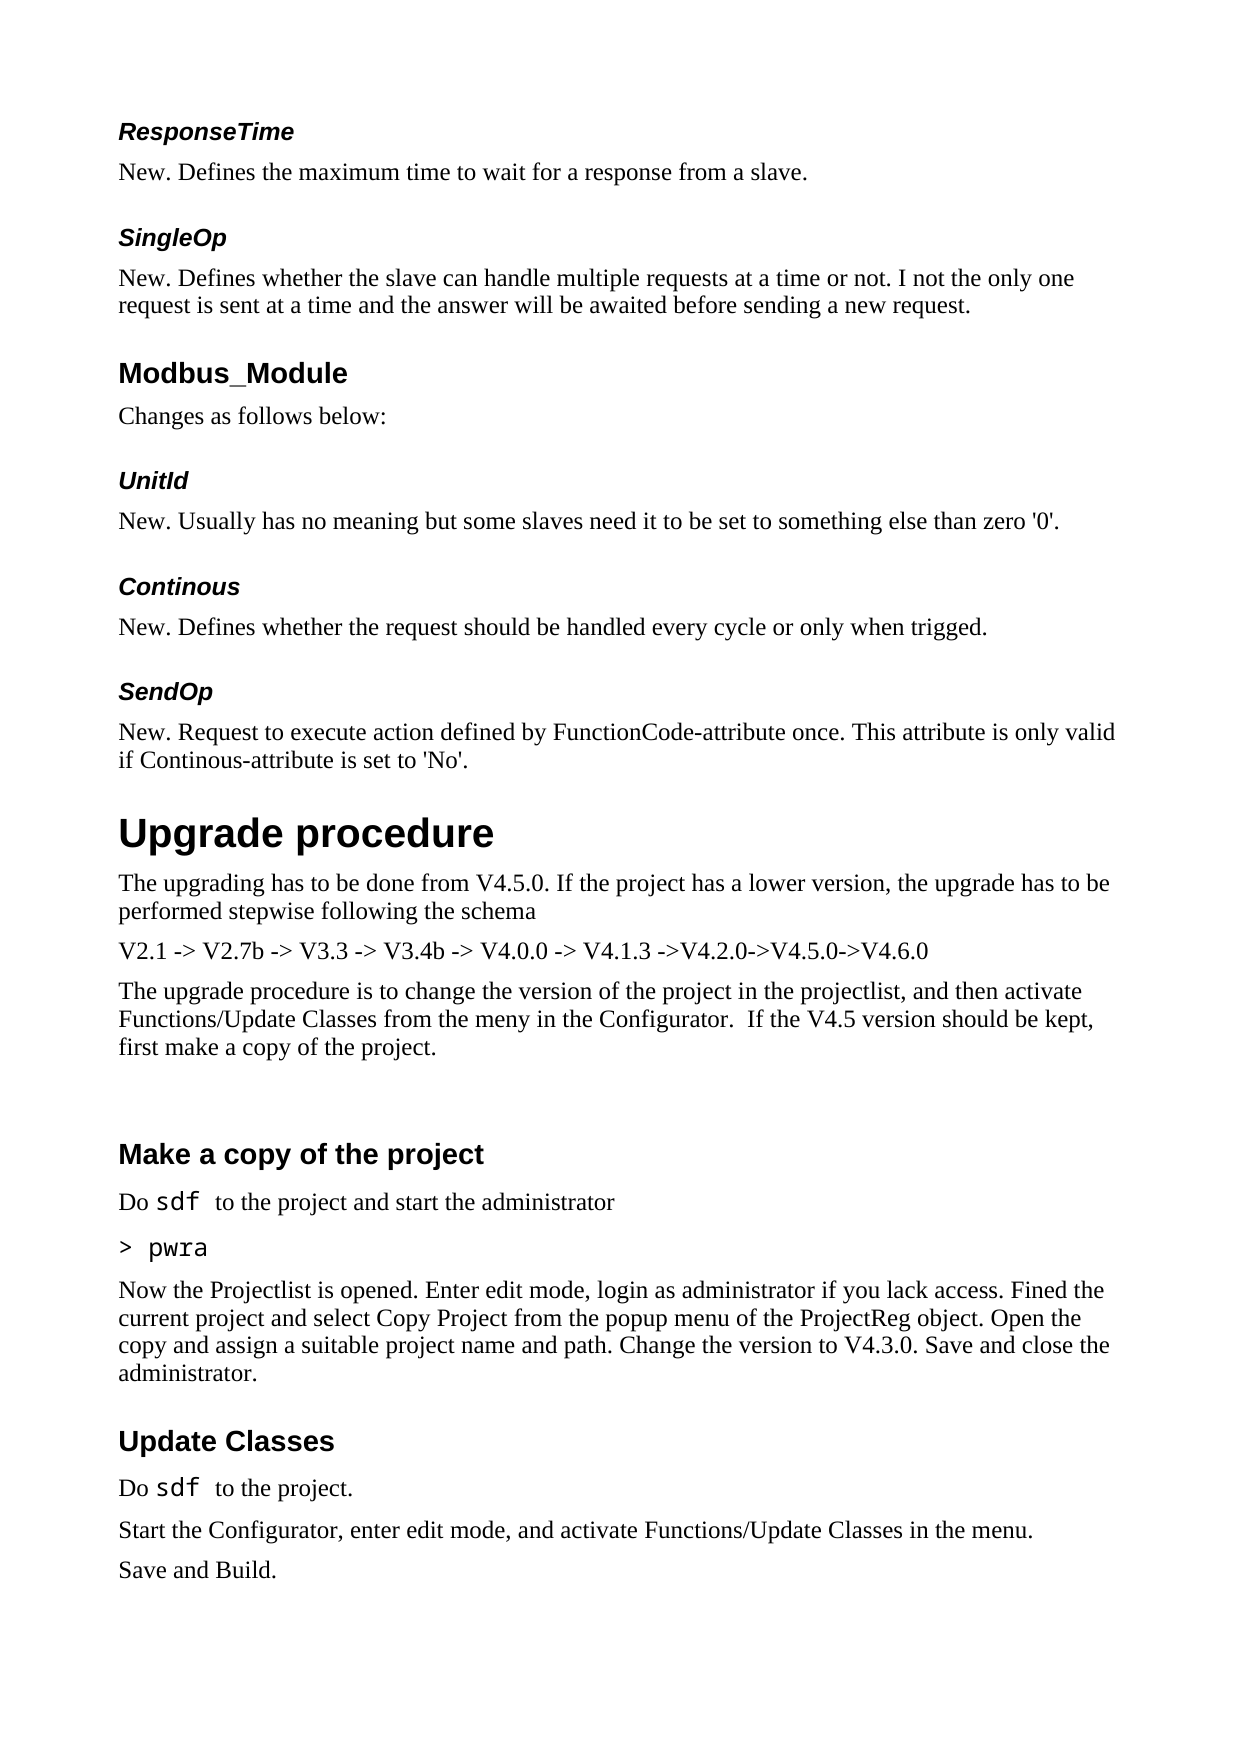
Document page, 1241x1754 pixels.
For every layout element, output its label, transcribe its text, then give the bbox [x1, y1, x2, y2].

text Changes as follows below: [118, 402, 1122, 429]
text Do sdf to the project. [118, 1470, 1122, 1504]
text Start the Configurator, enter edit mode, and activate Functions/Update Classes in the menu. [118, 1516, 1122, 1544]
text > pwra [118, 1230, 1122, 1264]
text The upgrade procedure is to change the version of the project in the projectlist, and then activate Functions/Update Classes from the meny in the Configurator. If the V4.5 version should be kept, first make a copy of the project. [118, 977, 1122, 1060]
text Do sdf to the project and start the administrator [118, 1183, 1122, 1217]
text Save and Build. [118, 1556, 1122, 1584]
subtitle UnitId [118, 467, 1122, 495]
text The upgrading has to be done from V4.5.0. If the project has a lower version, the upgrade has to be performed stepwise following the schema [118, 869, 1122, 924]
text Now the Projectlist is opened. Enter edit mode, login as administrator if you lack access. Fined the current project and select Copy Project from the popup menu of the ProjectReg object. Open the copy and assign a suitable project name and path. Change the version to V4.3.0. Save and close the administrator. [118, 1276, 1122, 1387]
text New. Usually has no meaning but some slaves need it to be set to something else than zero '0'. [118, 507, 1122, 535]
subtitle Continous [118, 572, 1122, 600]
subtitle ResponseTime [118, 118, 1122, 146]
subtitle Update Classes [118, 1424, 1122, 1457]
text V2.1 -> V2.7b -> V3.3 -> V3.4b -> V4.0.0 -> V4.1.3 ->V4.2.0->V4.5.0->V4.6.0 [118, 937, 1122, 965]
subtitle SingleOp [118, 223, 1122, 251]
subtitle SendOp [118, 678, 1122, 706]
subtitle Upgrade procedure [118, 811, 1122, 857]
text New. Defines whether the request should be handled every cycle or only when trigged. [118, 613, 1122, 640]
subtitle Make a copy of the project [118, 1138, 1122, 1171]
text New. Defines whether the slave can handle multiple requests at a time or not. I not the only one request is sent at a time and the answer will be awaited before sending a new request. [118, 264, 1122, 319]
subtitle Modbus_Module [118, 357, 1122, 389]
text New. Defines the maximum time to wait for a response from a slave. [118, 158, 1122, 186]
text New. Request to execute action defined by FunctionCode-attribute once. This attribute is only valid if Continous-attribute is set to 'No'. [118, 718, 1122, 773]
